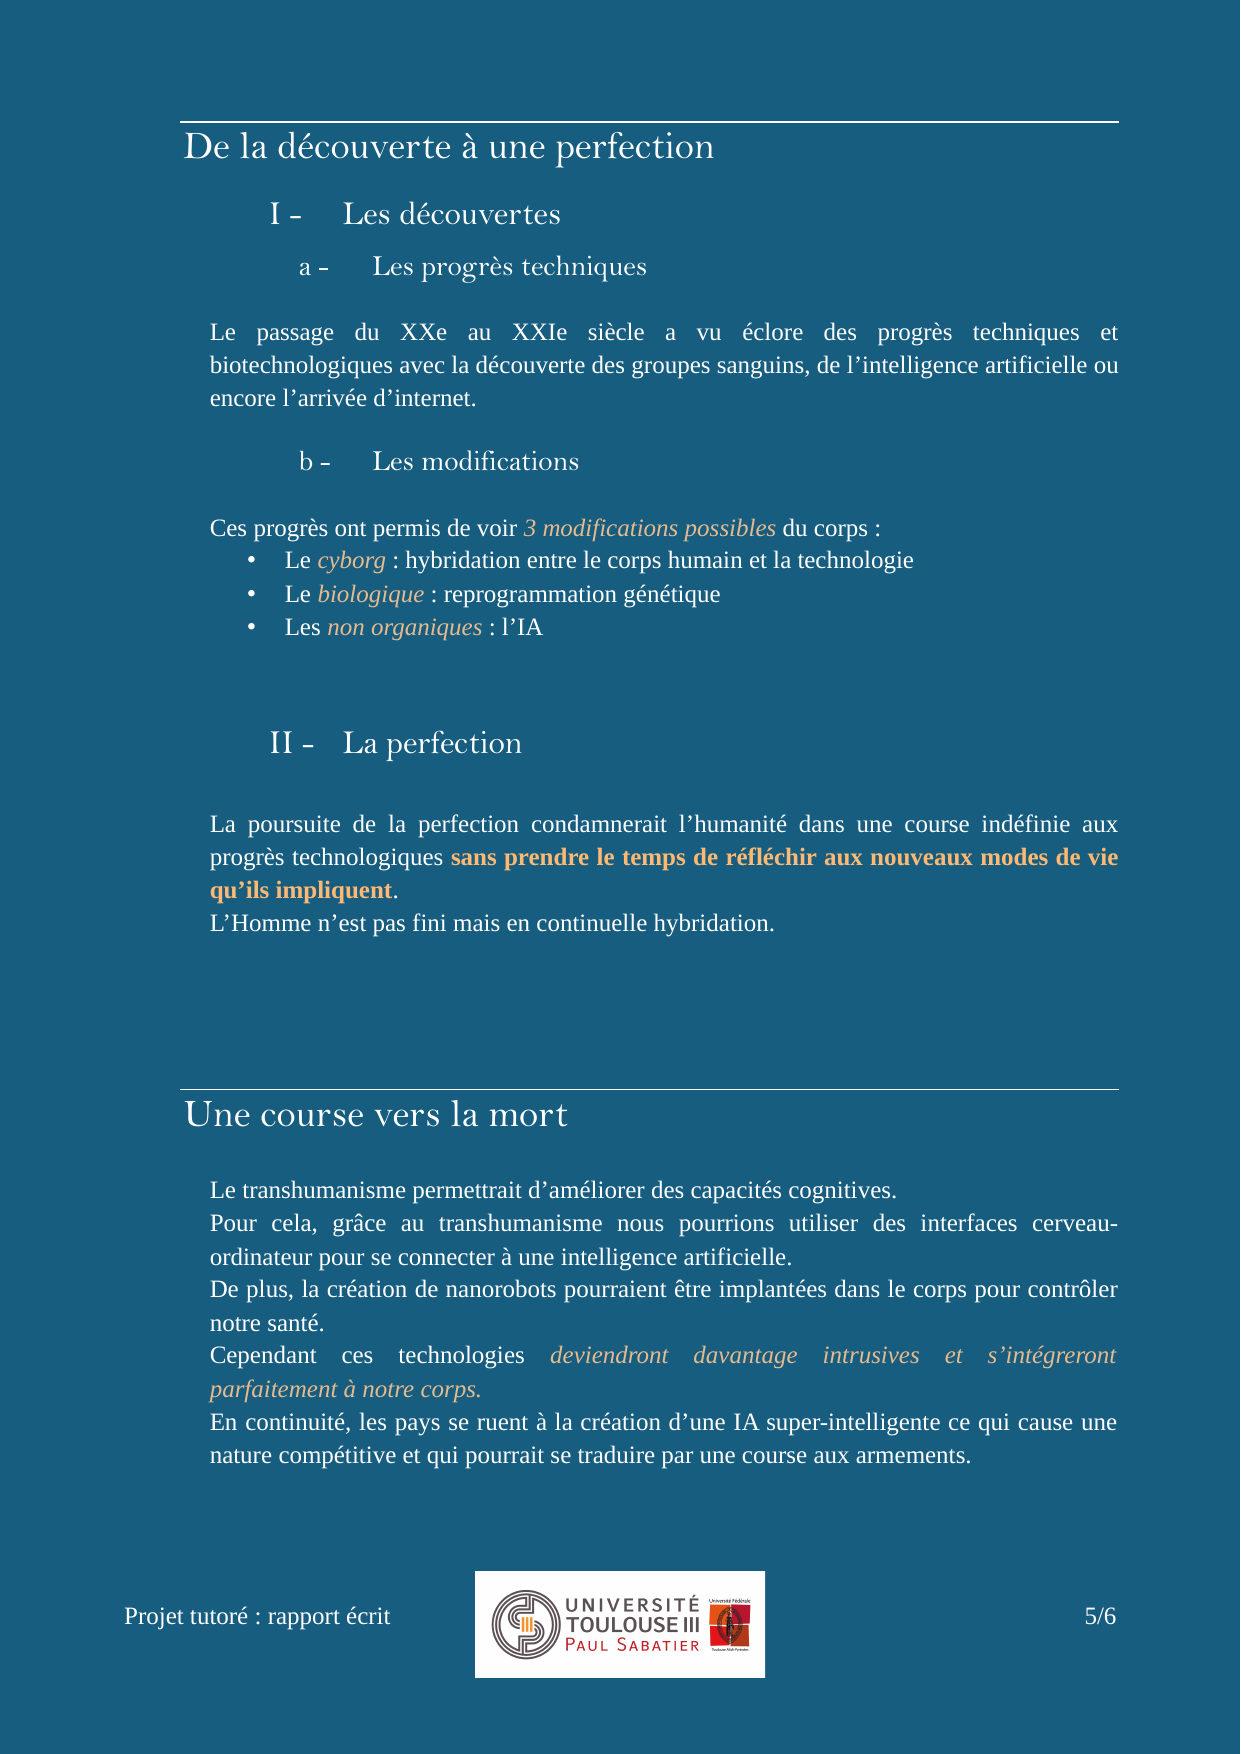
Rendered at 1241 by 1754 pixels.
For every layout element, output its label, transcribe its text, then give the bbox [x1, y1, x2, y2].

list Le cyborg : hybridation entre le corps humain et la technologie [247, 546, 1119, 574]
text Le passage du XXe au XXIe siècle a vu éclore des progrès techniques et biotechnologiques avec la découverte des groupes sanguins, de l’intelligence artificielle ou encore l’arrivée d’internet. [209, 317, 1119, 412]
list Les non organiques : l’IA [247, 612, 1119, 640]
picture [475, 1571, 766, 1678]
text En continuité, les pays se ruent à la création d’une IA super-intelligente ce qui cause une nature compétitive et qui pourrait se traduire par une course aux armements. [209, 1407, 1119, 1468]
subtitle Une course vers la mort [180, 1090, 1119, 1139]
subtitle De la découverte à une perfection [180, 123, 1119, 172]
text L’Homme n’est pas fini mais en continuelle hybridation. [209, 908, 1119, 937]
text Cependant ces technologies deviendront davantage intrusives et s’intégreront parfaitement à notre corps. [209, 1341, 1119, 1402]
text Ces progrès ont permis de voir 3 modifications possibles du corps : [209, 513, 1119, 541]
text La poursuite de la perfection condamnerait l’humanité dans une course indéfinie aux progrès technologiques sans prendre le temps de réfléchir aux nouveaux modes de vie qu’ils impliquent. [209, 809, 1119, 904]
subtitle Les découvertes [269, 196, 1119, 233]
list Le biologique : reprogrammation génétique [247, 579, 1119, 607]
subtitle Les modifications [298, 446, 1119, 478]
text De plus, la création de nanorobots pourraient être implantées dans le corps pour contrôler notre santé. [209, 1274, 1119, 1336]
text Pour cela, grâce au transhumanisme nous pourrions utiliser des interfaces cerveau-ordinateur pour se connecter à une intelligence artificielle. [209, 1208, 1119, 1270]
text Le transhumanisme permettrait d’améliorer des capacités cognitives. [209, 1176, 1119, 1204]
subtitle La perfection [269, 725, 1119, 762]
subtitle Les progrès techniques [298, 251, 1119, 283]
